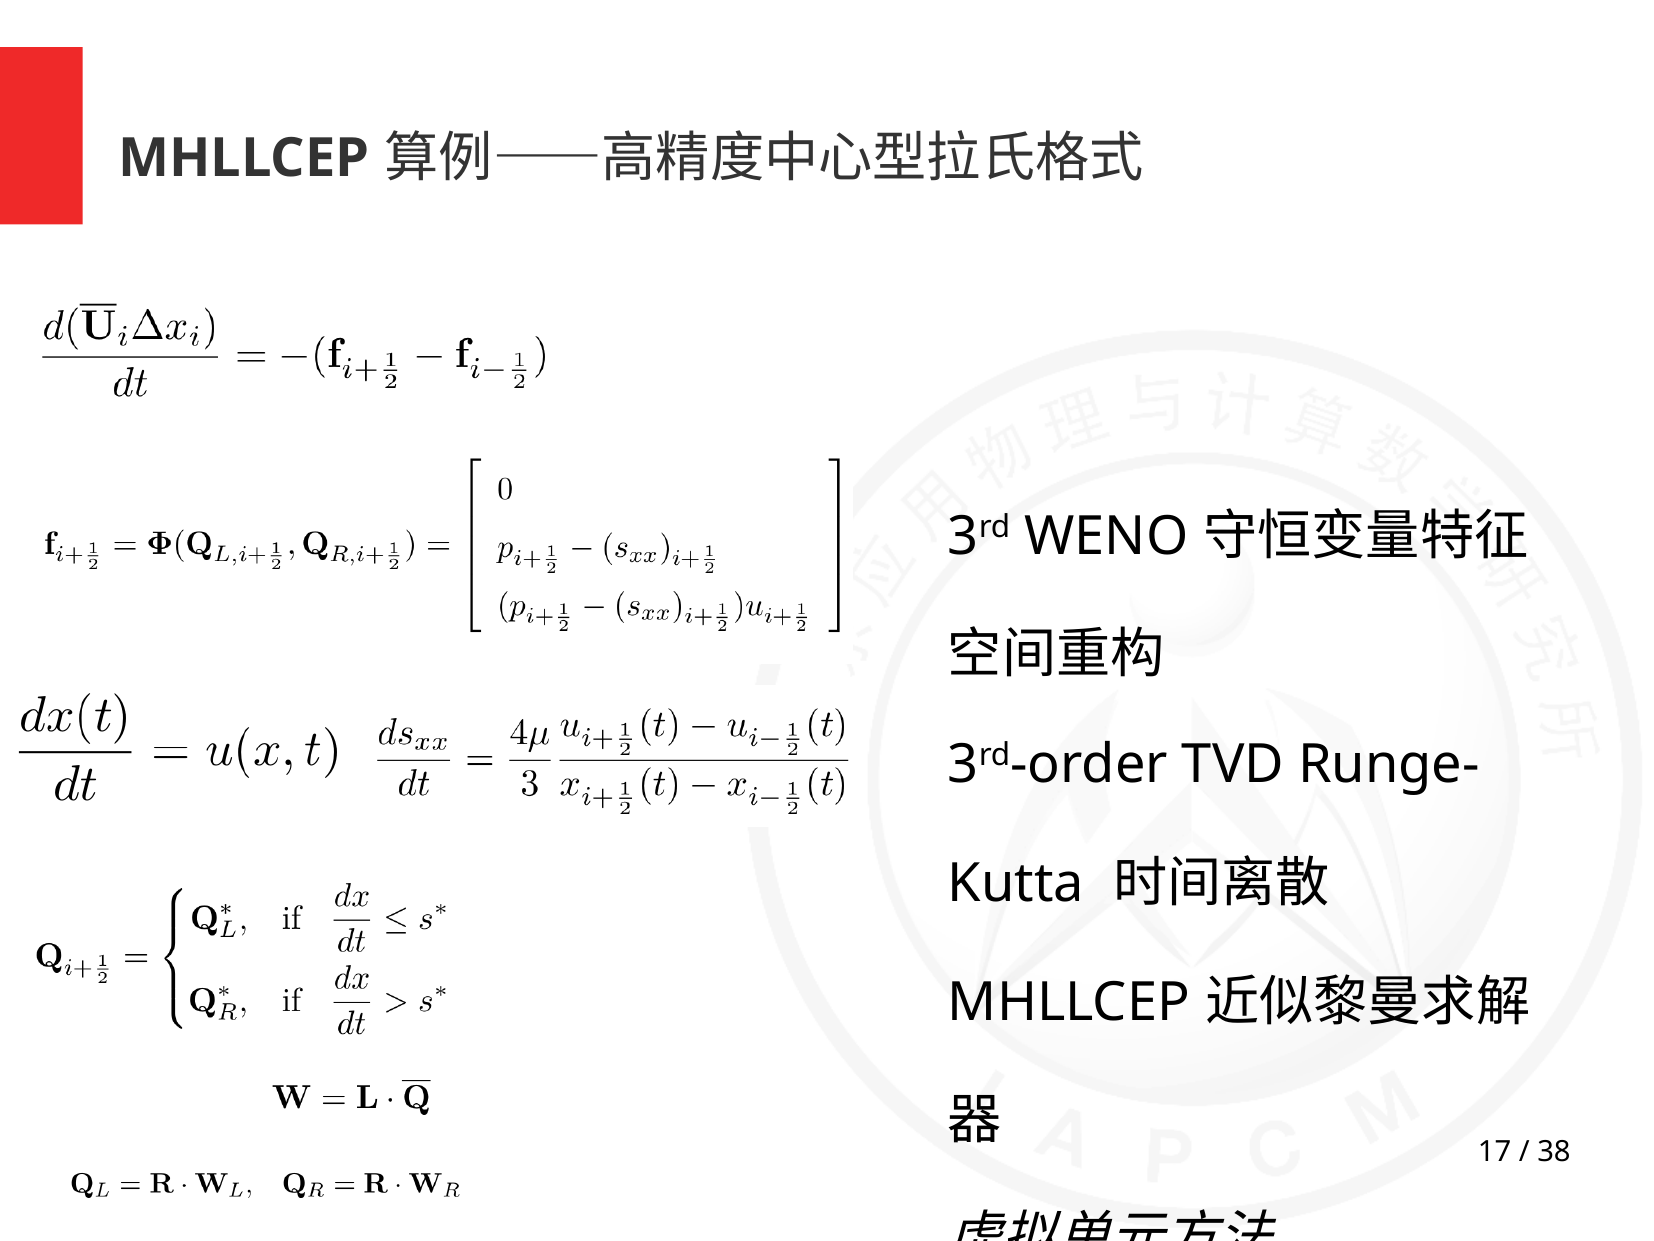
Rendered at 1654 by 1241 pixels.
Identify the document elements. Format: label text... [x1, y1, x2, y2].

text_box 3rd WENO守恒变量特征空间重构 3rd-order TVD Runge-Kutta 时间离散 MHLLCEP近似黎曼求解器 虚拟单元方法 [933, 444, 1571, 969]
picture [16, 680, 343, 815]
picture [1134, 1233, 1147, 1241]
picture [1090, 1231, 1105, 1237]
picture [35, 873, 449, 1045]
picture [1092, 1222, 1107, 1228]
picture [1073, 1231, 1087, 1237]
title MHLLCEP算例——高精度中心型拉氏格式 [118, 49, 1571, 257]
picture [259, 1062, 433, 1128]
picture [23, 283, 551, 399]
picture [1188, 1235, 1210, 1241]
picture [35, 321, 1654, 1241]
picture [70, 1151, 462, 1205]
picture [1075, 1222, 1090, 1228]
